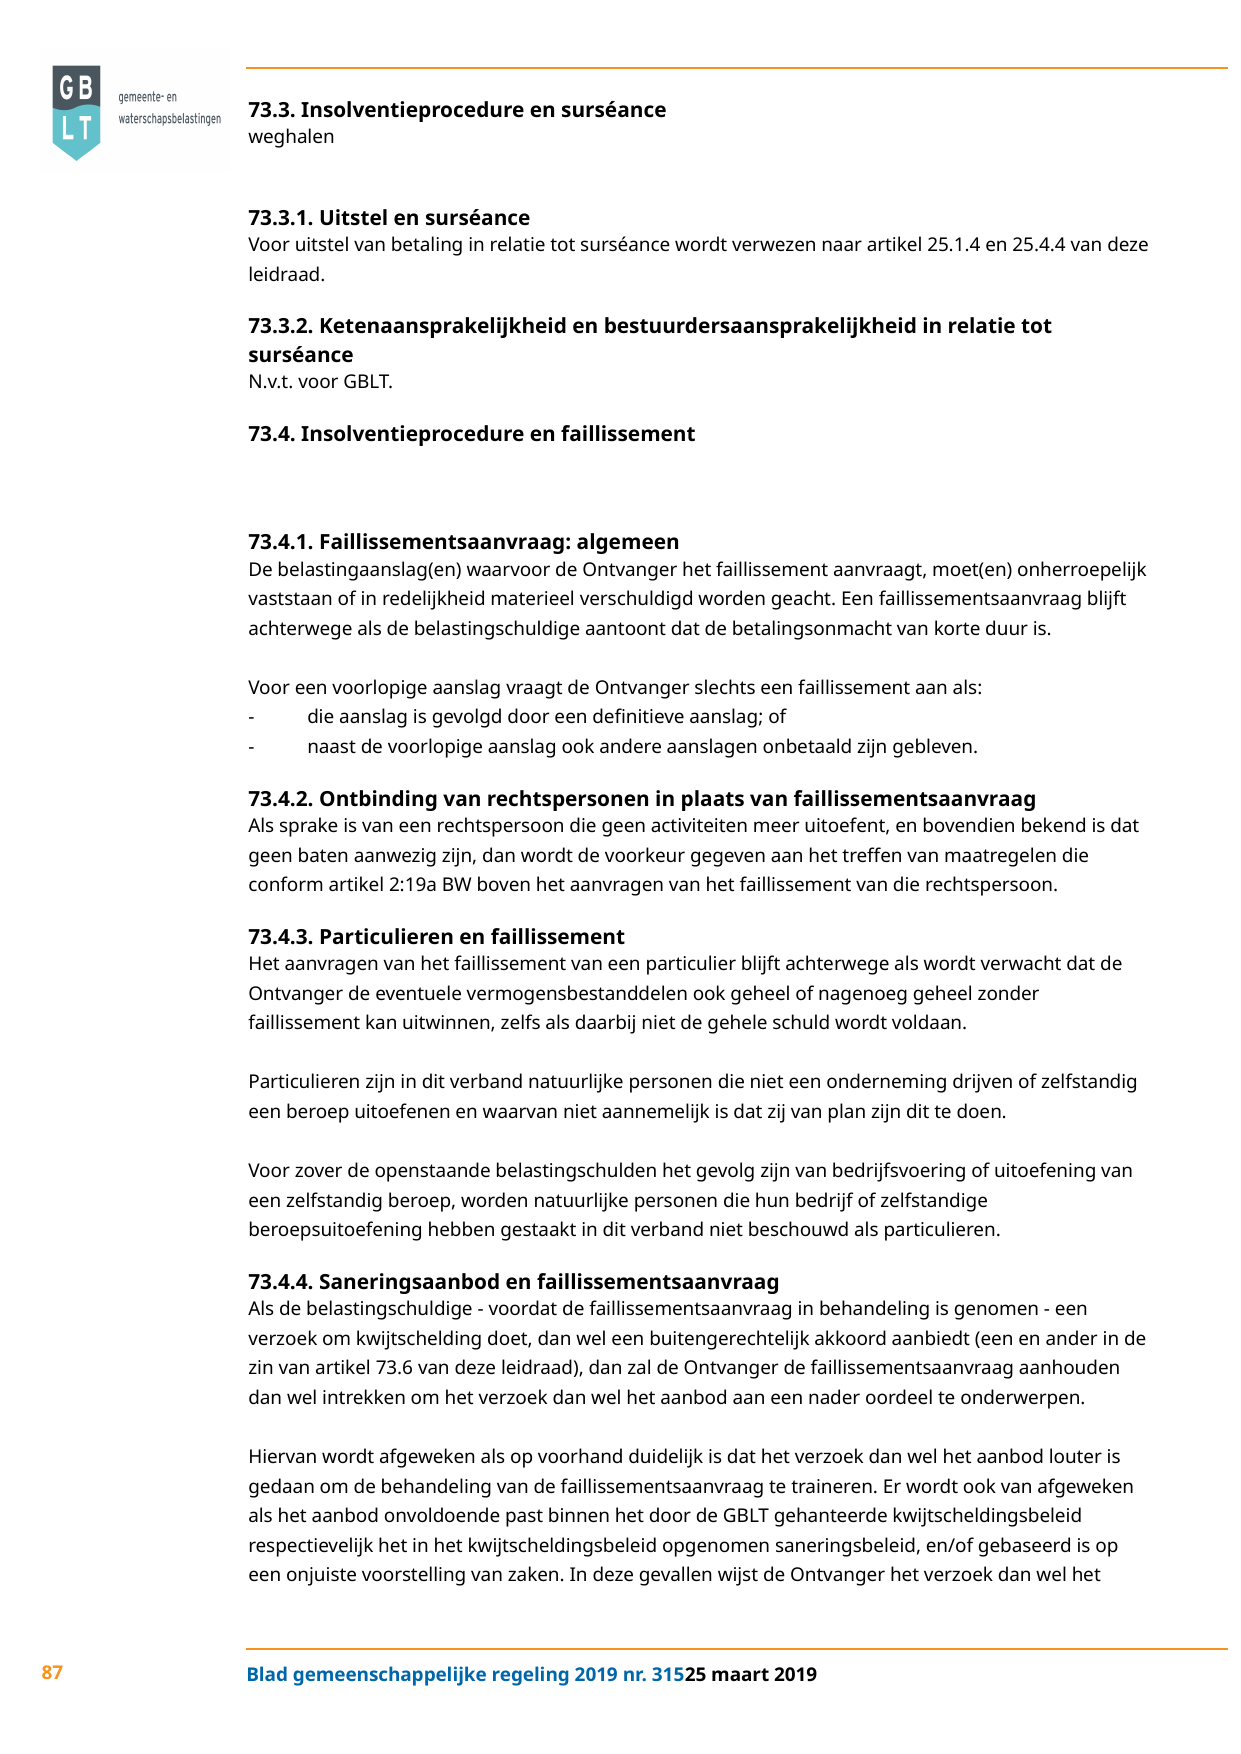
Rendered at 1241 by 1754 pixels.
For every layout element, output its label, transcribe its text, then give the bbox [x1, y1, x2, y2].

text Voor uitstel van betaling in relatie tot surséance wordt verwezen naar artikel 25.1.4 en 25.4.4 van deze leidraad. [248, 232, 1152, 287]
list die aanslag is gevolgd door een definitieve aanslag; of [248, 704, 1152, 729]
text N.v.t. voor GBLT. [248, 368, 1152, 394]
text Particulieren zijn in dit verband natuurlijke personen die niet een onderneming drijven of zelfstandig een beroep uitoefenen en waarvan niet aannemelijk is dat zij van plan zijn dit te doen. [248, 1068, 1152, 1124]
text 73.4.1. Faillissementsaanvraag: algemeen [248, 527, 1152, 556]
text Voor zover de openstaande belastingschulden het gevolg zijn van bedrijfsvoering of uitoefening van een zelfstandig beroep, worden natuurlijke personen die hun bedrijf of zelfstandige beroepsuitoefening hebben gestaakt in dit verband niet beschouwd als particulieren. [248, 1157, 1152, 1242]
text 73.4.2. Ontbinding van rechtspersonen in plaats van faillissementsaanvraag [248, 784, 1152, 812]
text 73.3. Insolventieprocedure en surséance [248, 95, 1152, 123]
list naast de voorlopige aanslag ook andere aanslagen onbetaald zijn gebleven. [248, 733, 1152, 759]
text Het aanvragen van het faillissement van een particulier blijft achterwege als wordt verwacht dat de Ontvanger de eventuele vermogensbestanddelen ook geheel of nagenoeg geheel zonder faillissement kan uitwinnen, zelfs als daarbij niet de gehele schuld wordt voldaan. [248, 950, 1152, 1035]
picture [41, 47, 231, 172]
text 73.4.3. Particulieren en faillissement [248, 922, 1152, 950]
text 73.3.1. Uitstel en surséance [248, 203, 1152, 232]
text weghalen [248, 123, 1152, 149]
text Als sprake is van een rechtspersoon die geen activiteiten meer uitoefent, en bovendien bekend is dat geen baten aanwezig zijn, dan wordt de voorkeur gegeven aan het treffen van maatregelen die conform artikel 2:19a BW boven het aanvragen van het faillissement van die rechtspersoon. [248, 812, 1152, 897]
text 73.4. Insolventieprocedure en faillissement [248, 419, 1152, 447]
text Hiervan wordt afgeweken als op voorhand duidelijk is dat het verzoek dan wel het aanbod louter is gedaan om de behandeling van de faillissementsaanvraag te traineren. Er wordt ook van afgeweken als het aanbod onvoldoende past binnen het door de GBLT gehanteerde kwijtscheldingsbeleid respectievelijk het in het kwijtscheldingsbeleid opgenomen saneringsbeleid, en/of gebaseerd is op een onjuiste voorstelling van zaken. In deze gevallen wijst de Ontvanger het verzoek dan wel het [248, 1443, 1152, 1587]
text De belastingaanslag(en) waarvoor de Ontvanger het faillissement aanvraagt, moet(en) onherroepelijk vaststaan of in redelijkheid materieel verschuldigd worden geacht. Een faillissementsaanvraag blijft achterwege als de belastingschuldige aantoont dat de betalingsonmacht van korte duur is. [248, 556, 1152, 641]
text 73.3.2. Ketenaansprakelijkheid en bestuurdersaansprakelijkheid in relatie tot surséance [248, 312, 1152, 368]
text 73.4.4. Saneringsaanbod en faillissementsaanvraag [248, 1267, 1152, 1295]
text Voor een voorlopige aanslag vraagt de Ontvanger slechts een faillissement aan als: [248, 674, 1152, 700]
text Als de belastingschuldige - voordat de faillissementsaanvraag in behandeling is genomen - een verzoek om kwijtschelding doet, dan wel een buitengerechtelijk akkoord aanbiedt (een en ander in de zin van artikel 73.6 van deze leidraad), dan zal de Ontvanger de faillissementsaanvraag aanhouden dan wel intrekken om het verzoek dan wel het aanbod aan een nader oordeel te onderwerpen. [248, 1295, 1152, 1410]
